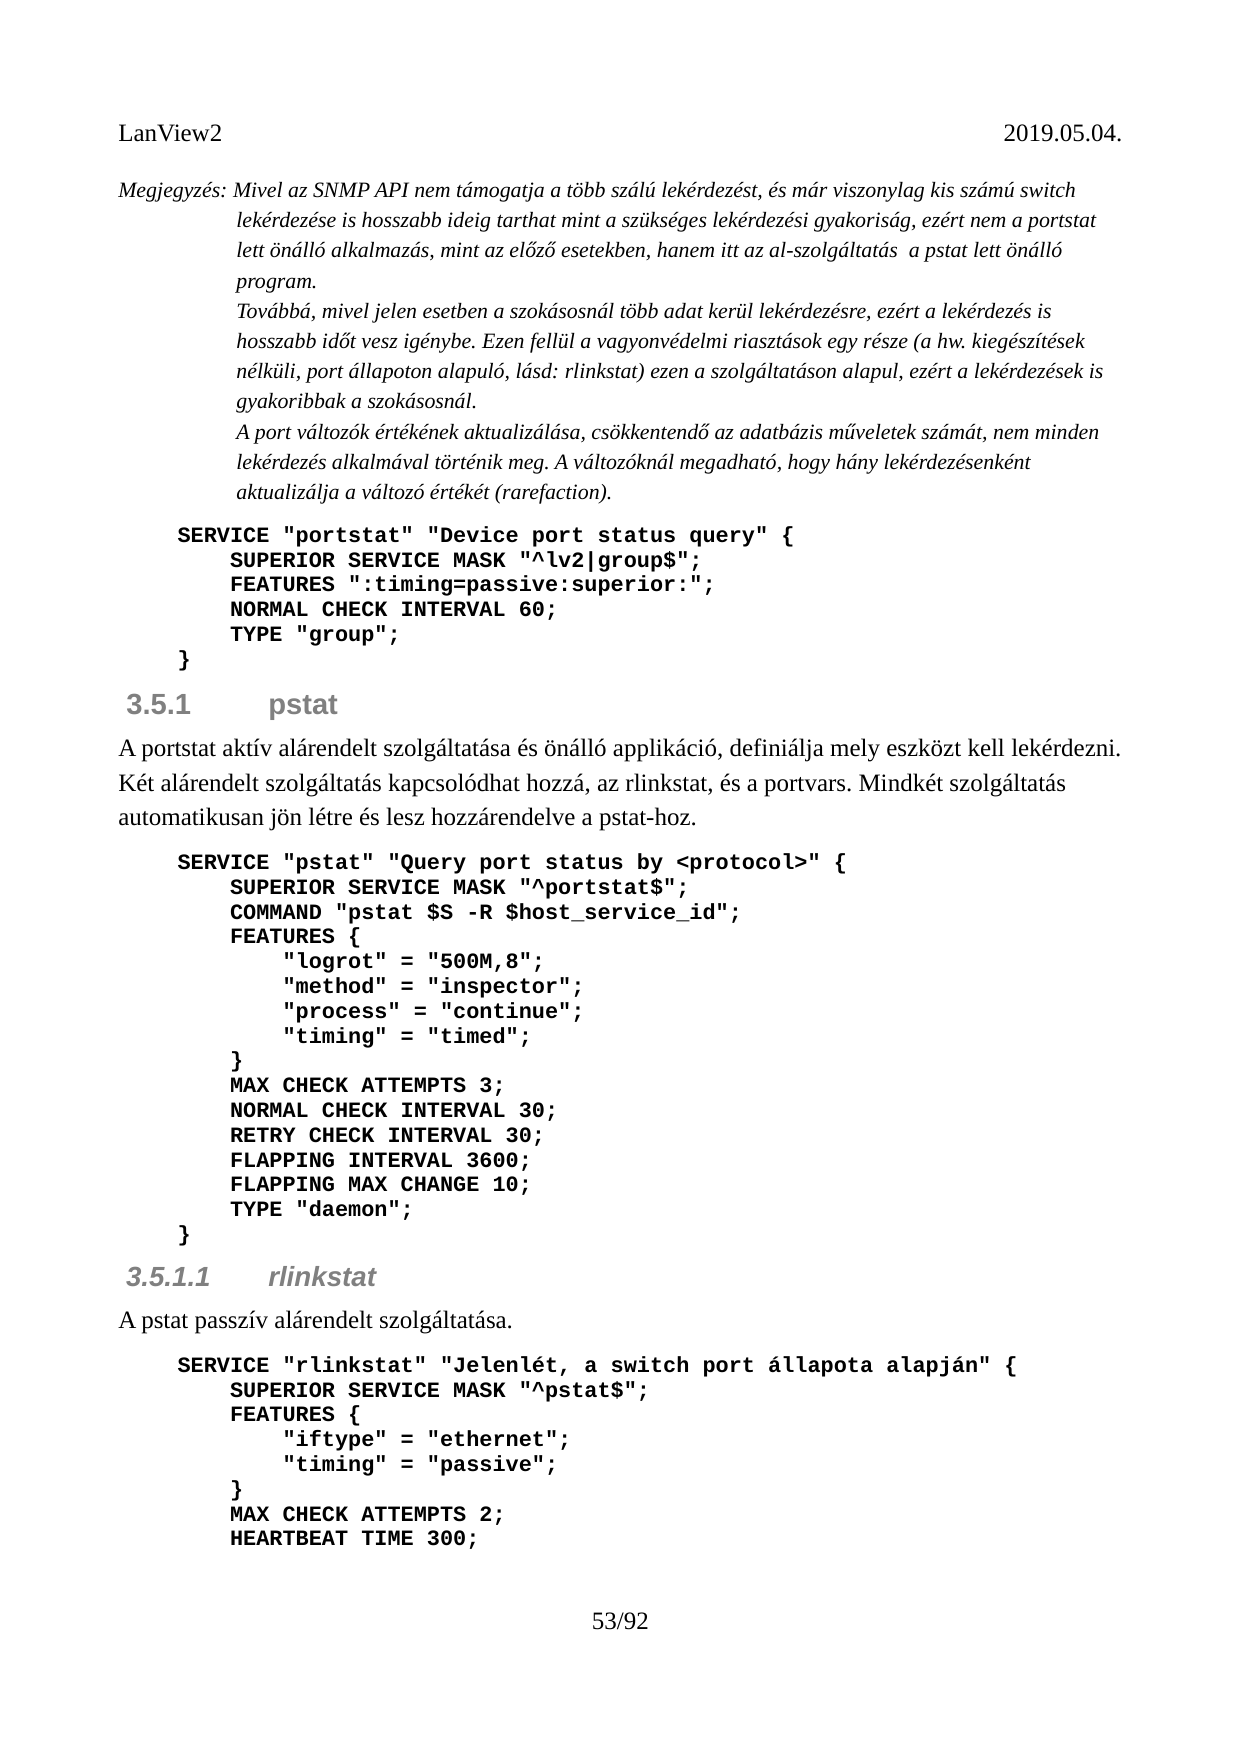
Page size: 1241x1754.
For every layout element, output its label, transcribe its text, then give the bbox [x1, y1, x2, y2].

text SERVICE "pstat" "Query port status by <protocol>" { SUPERIOR SERVICE MASK "^portstat$"; COMMAND "pstat $S -R $host_service_id"; FEATURES { "logrot" = "500M,8"; "method" = "inspector"; "process" = "continue"; "timing" = "timed"; } MAX CHECK ATTEMPTS 3; NORMAL CHECK INTERVAL 30; RETRY CHECK INTERVAL 30; FLAPPING INTERVAL 3600; FLAPPING MAX CHANGE 10; TYPE "daemon"; } [177, 851, 1122, 1248]
text A pstat passzív alárendelt szolgáltatása. [118, 1305, 1122, 1334]
text A portstat aktív alárendelt szolgáltatása és önálló applikáció, definiálja mely eszközt kell lekérdezni. Két alárendelt szolgáltatás kapcsolódhat hozzá, az rlinkstat, és a portvars. Mindkét szolgáltatás automatikusan jön létre és lesz hozzárendelve a pstat-hoz. [118, 733, 1122, 831]
text Megjegyzés: Mivel az SNMP API nem támogatja a több szálú lekérdezést, és már viszonylag kis számú switch lekérdezése is hosszabb ideig tarthat mint a szükséges lekérdezési gyakoriság, ezért nem a portstat lett önálló alkalmazás, mint az előző esetekben, hanem itt az al-szolgáltatás a pstat lett önálló program. Továbbá, mivel jelen esetben a szokásosnál több adat kerül lekérdezésre, ezért a lekérdezés is hosszabb időt vesz igénybe. Ezen fellül a vagyonvédelmi riasztások egy része (a hw. kiegészítések nélküli, port állapoton alapuló, lásd: rlinkstat) ezen a szolgáltatáson alapul, ezért a lekérdezések is gyakoribbak a szokásosnál. A port változók értékének aktualizálása, csökkentendő az adatbázis műveletek számát, nem minden lekérdezés alkalmával történik meg. A változóknál megadható, hogy hány lekérdezésenként aktualizálja a változó értékét (rarefaction). [118, 177, 1122, 504]
text SERVICE "portstat" "Device port status query" { SUPERIOR SERVICE MASK "^lv2|group$"; FEATURES ":timing=passive:superior:"; NORMAL CHECK INTERVAL 60; TYPE "group"; } [177, 524, 1122, 673]
subtitle rlinkstat [118, 1261, 1122, 1292]
text SERVICE "rlinkstat" "Jelenlét, a switch port állapota alapján" { SUPERIOR SERVICE MASK "^pstat$"; FEATURES { "iftype" = "ethernet"; "timing" = "passive"; } MAX CHECK ATTEMPTS 2; HEARTBEAT TIME 300; [177, 1354, 1122, 1552]
subtitle pstat [118, 687, 1122, 721]
